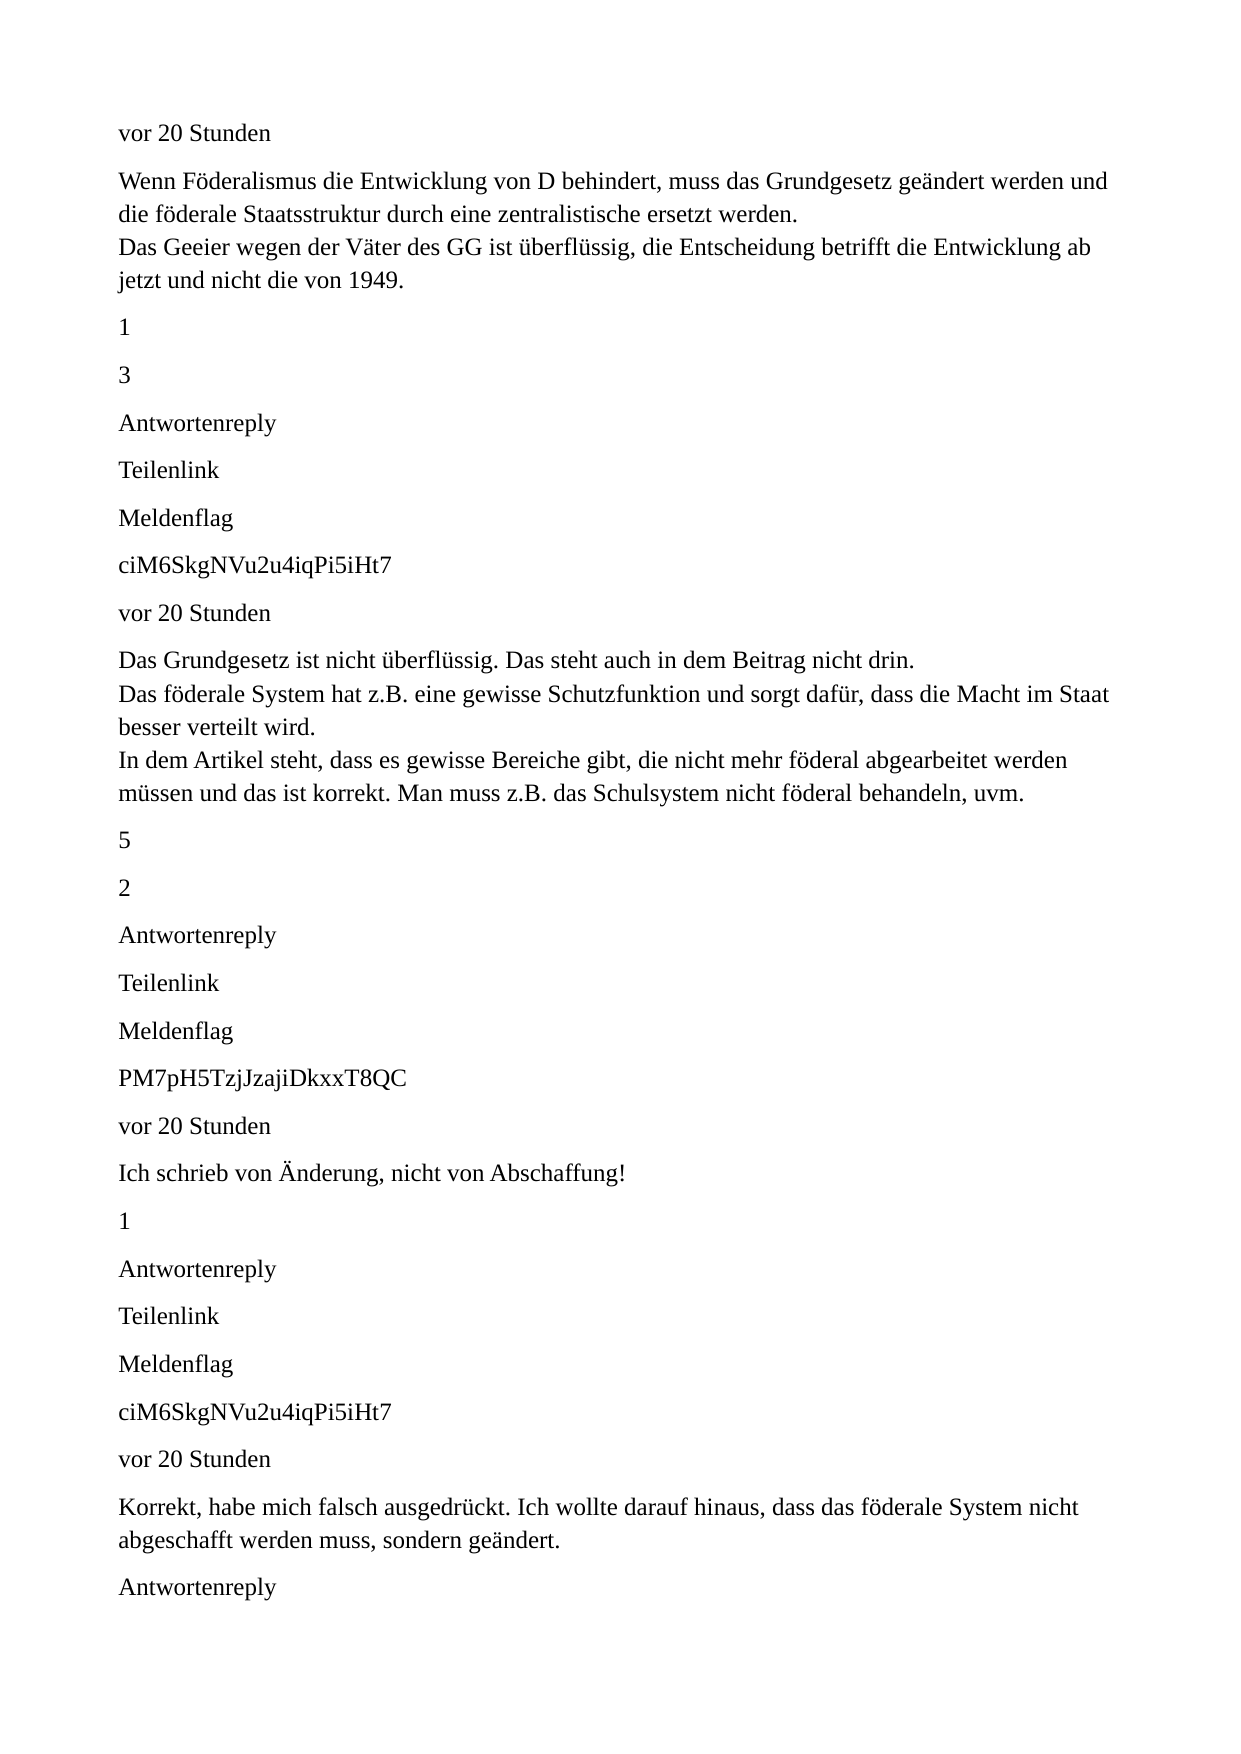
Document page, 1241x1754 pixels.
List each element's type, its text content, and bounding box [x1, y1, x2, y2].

text 1 [118, 1206, 1122, 1235]
text Korrekt, habe mich falsch ausgedrückt. Ich wollte darauf hinaus, dass das föderale System nicht abgeschafft werden muss, sondern geändert. [118, 1492, 1122, 1553]
text Antwortenreply [118, 1254, 1122, 1282]
text vor 20 Stunden [118, 118, 1122, 147]
text vor 20 Stunden [118, 598, 1122, 627]
text Teilenlink [118, 968, 1122, 997]
text 1 [118, 312, 1122, 341]
text Das Grundgesetz ist nicht überflüssig. Das steht auch in dem Beitrag nicht drin. Das föderale System hat z.B. eine gewisse Schutzfunktion und sorgt dafür, dass die Macht im Staat besser verteilt wird. In dem Artikel steht, dass es gewisse Bereiche gibt, die nicht mehr föderal abgearbeitet werden müssen und das ist korrekt. Man muss z.B. das Schulsystem nicht föderal behandeln, uvm. [118, 646, 1122, 806]
text PM7pH5TzjJzajiDkxxT8QC [118, 1063, 1122, 1092]
text Meldenflag [118, 503, 1122, 532]
text Teilenlink [118, 1301, 1122, 1330]
text vor 20 Stunden [118, 1444, 1122, 1473]
text 2 [118, 873, 1122, 902]
text Antwortenreply [118, 408, 1122, 436]
text Wenn Föderalismus die Entwicklung von D behindert, muss das Grundgesetz geändert werden und die föderale Staatsstruktur durch eine zentralistische ersetzt werden. Das Geeier wegen der Väter des GG ist überflüssig, die Entscheidung betrifft die Entwicklung ab jetzt und nicht die von 1949. [118, 166, 1122, 293]
text Antwortenreply [118, 921, 1122, 949]
text 5 [118, 825, 1122, 854]
text Teilenlink [118, 455, 1122, 484]
text ciM6SkgNVu2u4iqPi5iHt7 [118, 550, 1122, 579]
text Meldenflag [118, 1016, 1122, 1044]
text 3 [118, 360, 1122, 389]
text ciM6SkgNVu2u4iqPi5iHt7 [118, 1397, 1122, 1425]
text Meldenflag [118, 1349, 1122, 1378]
text Antwortenreply [118, 1572, 1122, 1601]
text Ich schrieb von Änderung, nicht von Abschaffung! [118, 1158, 1122, 1187]
text vor 20 Stunden [118, 1111, 1122, 1140]
